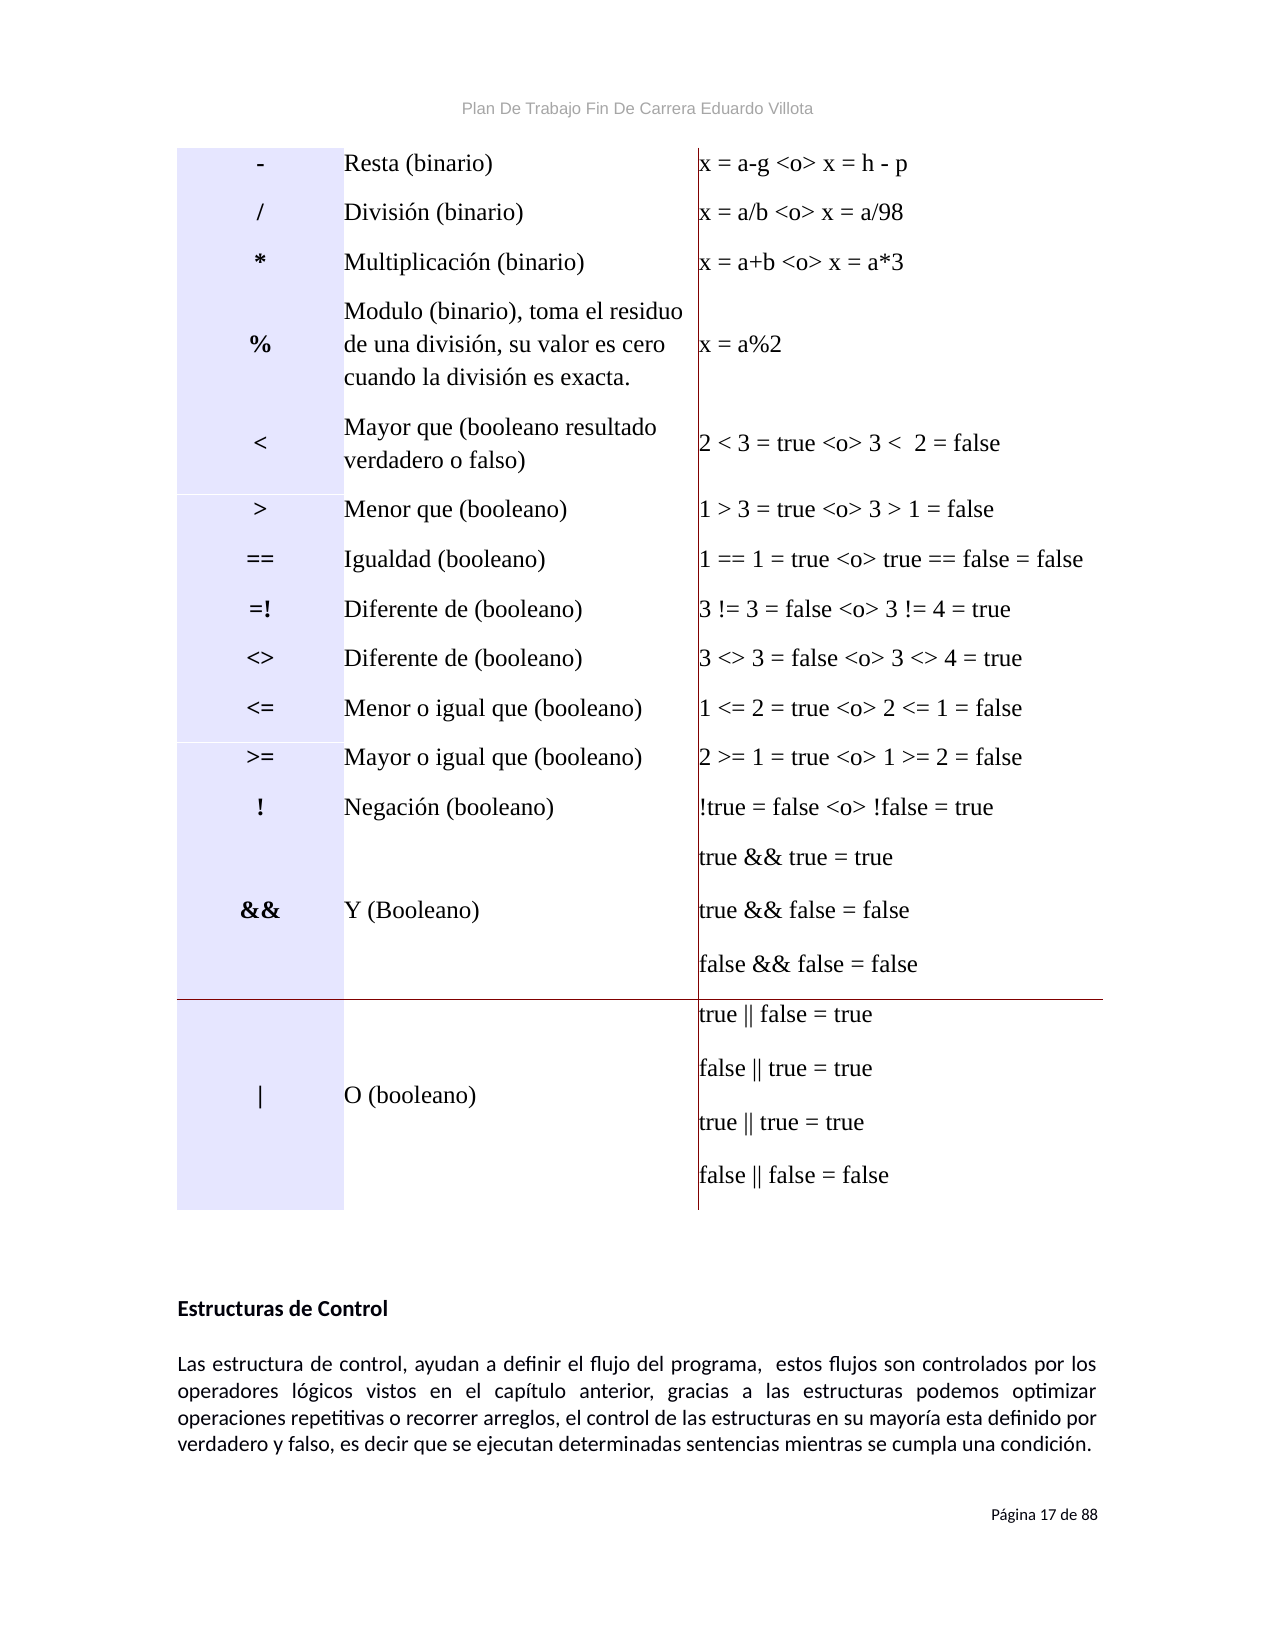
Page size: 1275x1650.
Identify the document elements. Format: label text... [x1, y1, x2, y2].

table_cell / [177, 197, 344, 247]
table_cell Igualdad (booleano) [344, 544, 698, 594]
table_cell =! [177, 594, 344, 643]
table_cell 1 > 3 = true <o> 3 > 1 = false [699, 495, 1103, 544]
table_cell Multiplicación (binario) [344, 247, 698, 296]
table_cell !true = false <o> !false = true [699, 792, 1103, 842]
table_cell true || false = true false || true = true true || true = true false || false = false [699, 1000, 1103, 1210]
table_cell Mayor o igual que (booleano) [344, 743, 698, 792]
table_cell Mayor que (booleano resultado verdadero o falso) [344, 412, 698, 494]
table_cell <= [177, 693, 344, 742]
table_cell true && true = true true && false = false false && false = false [699, 842, 1103, 999]
table_cell > [177, 495, 344, 544]
table_cell - [177, 148, 344, 197]
table_cell >= [177, 743, 344, 792]
table_cell 3 != 3 = false <o> 3 != 4 = true [699, 594, 1103, 643]
table_cell 3 <> 3 = false <o> 3 <> 4 = true [699, 643, 1103, 693]
table_cell x = a/b <o> x = a/98 [699, 197, 1103, 247]
table_cell 2 >= 1 = true <o> 1 >= 2 = false [699, 743, 1103, 792]
table_cell Menor o igual que (booleano) [344, 693, 698, 742]
table_cell División (binario) [344, 197, 698, 247]
table_cell 2 < 3 = true <o> 3 < 2 = false [699, 412, 1103, 494]
table_cell x = a%2 [699, 296, 1103, 412]
table_cell x = a+b <o> x = a*3 [699, 247, 1103, 296]
table_cell && [177, 842, 344, 999]
table_cell 1 == 1 = true <o> true == false = false [699, 544, 1103, 594]
table_cell * [177, 247, 344, 296]
table_cell == [177, 544, 344, 594]
table_cell O (booleano) [344, 1000, 698, 1210]
table_cell | [177, 1000, 344, 1210]
table_cell < [177, 412, 344, 494]
table_cell 1 <= 2 = true <o> 2 <= 1 = false [699, 693, 1103, 742]
table_cell ! [177, 792, 344, 842]
table_cell Resta (binario) [344, 148, 698, 197]
table_cell <> [177, 643, 344, 693]
table_cell Menor que (booleano) [344, 495, 698, 544]
table_cell Y (Booleano) [344, 842, 698, 999]
table_cell Modulo (binario), toma el residuo de una división, su valor es cero cuando la división es exacta. [344, 296, 698, 412]
table_cell Negación (booleano) [344, 792, 698, 842]
text Las estructura de control, ayudan a definir el flujo del programa, estos flujos son controlados por los operadores lógicos vistos en el capítulo anterior, gracias a las estructuras podemos optimizar operaciones repetitivas o recorrer arreglos, el control de las estructuras en su mayoría esta definido por verdadero y falso, es decir que se ejecutan determinadas sentencias mientras se cumpla una condición. [177, 1350, 1098, 1457]
table_cell Diferente de (booleano) [344, 643, 698, 693]
table_cell Diferente de (booleano) [344, 594, 698, 643]
table_cell x = a-g <o> x = h - p [699, 148, 1103, 197]
text Estructuras de Control [177, 1294, 1098, 1322]
table_cell % [177, 296, 344, 412]
